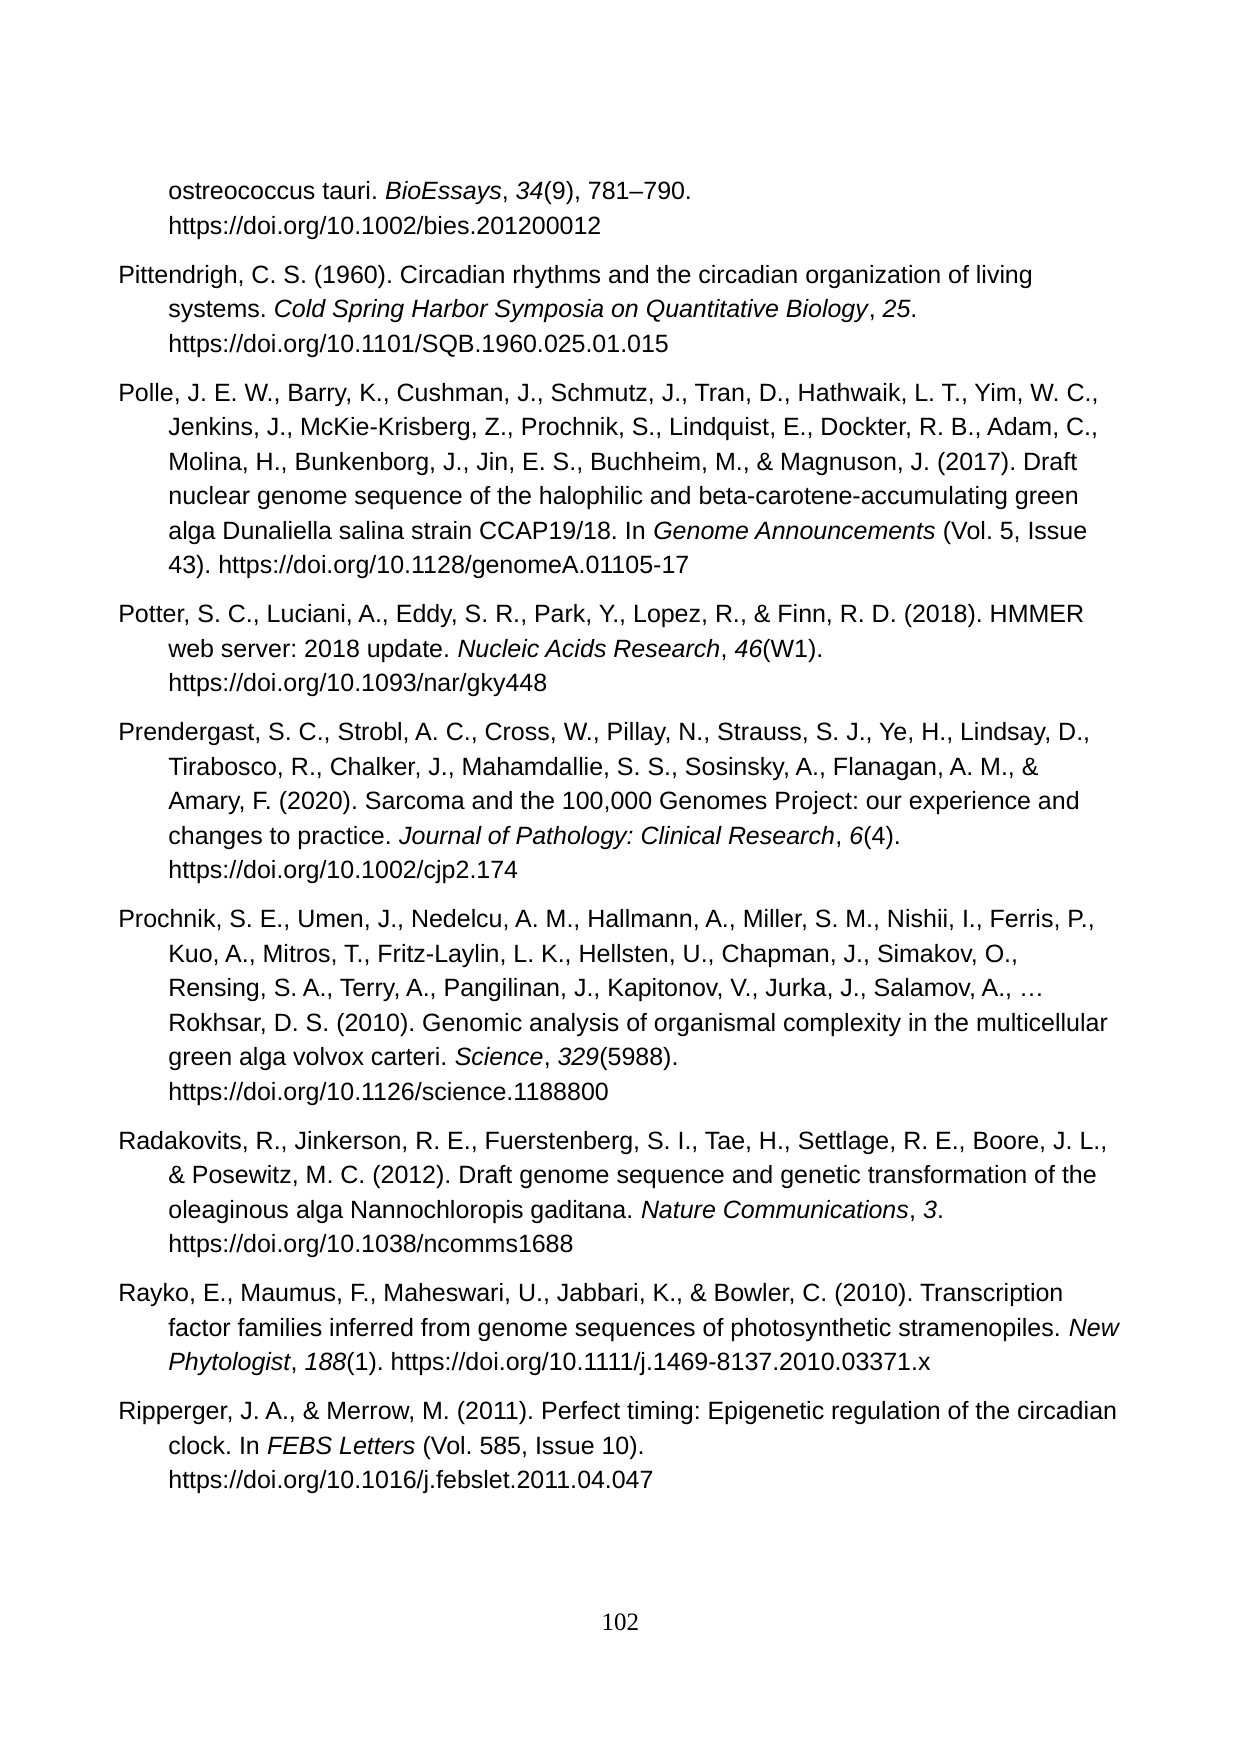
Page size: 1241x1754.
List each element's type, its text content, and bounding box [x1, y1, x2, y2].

text Polle, J. E. W., Barry, K., Cushman, J., Schmutz, J., Tran, D., Hathwaik, L. T., Yim, W. C., Jenkins, J., McKie-Krisberg, Z., Prochnik, S., Lindquist, E., Dockter, R. B., Adam, C., Molina, H., Bunkenborg, J., Jin, E. S., Buchheim, M., & Magnuson, J. (2017). Draft nuclear genome sequence of the halophilic and beta-carotene-accumulating green alga Dunaliella salina strain CCAP19/18. In Genome Announcements (Vol. 5, Issue 43). https://doi.org/10.1128/genomeA.01105-17 [118, 378, 1122, 579]
text Radakovits, R., Jinkerson, R. E., Fuerstenberg, S. I., Tae, H., Settlage, R. E., Boore, J. L., & Posewitz, M. C. (2012). Draft genome sequence and genetic transformation of the oleaginous alga Nannochloropis gaditana. Nature Communications, 3. https://doi.org/10.1038/ncomms1688 [118, 1126, 1122, 1258]
text ostreococcus tauri. BioEssays, 34(9), 781–790. https://doi.org/10.1002/bies.201200012 [118, 176, 1122, 239]
text Rayko, E., Maumus, F., Maheswari, U., Jabbari, K., & Bowler, C. (2010). Transcription factor families inferred from genome sequences of photosynthetic stramenopiles. New Phytologist, 188(1). https://doi.org/10.1111/j.1469-8137.2010.03371.x [118, 1278, 1122, 1376]
text Ripperger, J. A., & Merrow, M. (2011). Perfect timing: Epigenetic regulation of the circadian clock. In FEBS Letters (Vol. 585, Issue 10). https://doi.org/10.1016/j.febslet.2011.04.047 [118, 1396, 1122, 1494]
text Prendergast, S. C., Strobl, A. C., Cross, W., Pillay, N., Strauss, S. J., Ye, H., Lindsay, D., Tirabosco, R., Chalker, J., Mahamdallie, S. S., Sosinsky, A., Flanagan, A. M., & Amary, F. (2020). Sarcoma and the 100,000 Genomes Project: our experience and changes to practice. Journal of Pathology: Clinical Research, 6(4). https://doi.org/10.1002/cjp2.174 [118, 717, 1122, 884]
text Potter, S. C., Luciani, A., Eddy, S. R., Park, Y., Lopez, R., & Finn, R. D. (2018). HMMER web server: 2018 update. Nucleic Acids Research, 46(W1). https://doi.org/10.1093/nar/gky448 [118, 599, 1122, 697]
text Pittendrigh, C. S. (1960). Circadian rhythms and the circadian organization of living systems. Cold Spring Harbor Symposia on Quantitative Biology, 25. https://doi.org/10.1101/SQB.1960.025.01.015 [118, 260, 1122, 358]
text Prochnik, S. E., Umen, J., Nedelcu, A. M., Hallmann, A., Miller, S. M., Nishii, I., Ferris, P., Kuo, A., Mitros, T., Fritz-Laylin, L. K., Hellsten, U., Chapman, J., Simakov, O., Rensing, S. A., Terry, A., Pangilinan, J., Kapitonov, V., Jurka, J., Salamov, A., … Rokhsar, D. S. (2010). Genomic analysis of organismal complexity in the multicellular green alga volvox carteri. Science, 329(5988). https://doi.org/10.1126/science.1188800 [118, 904, 1122, 1106]
